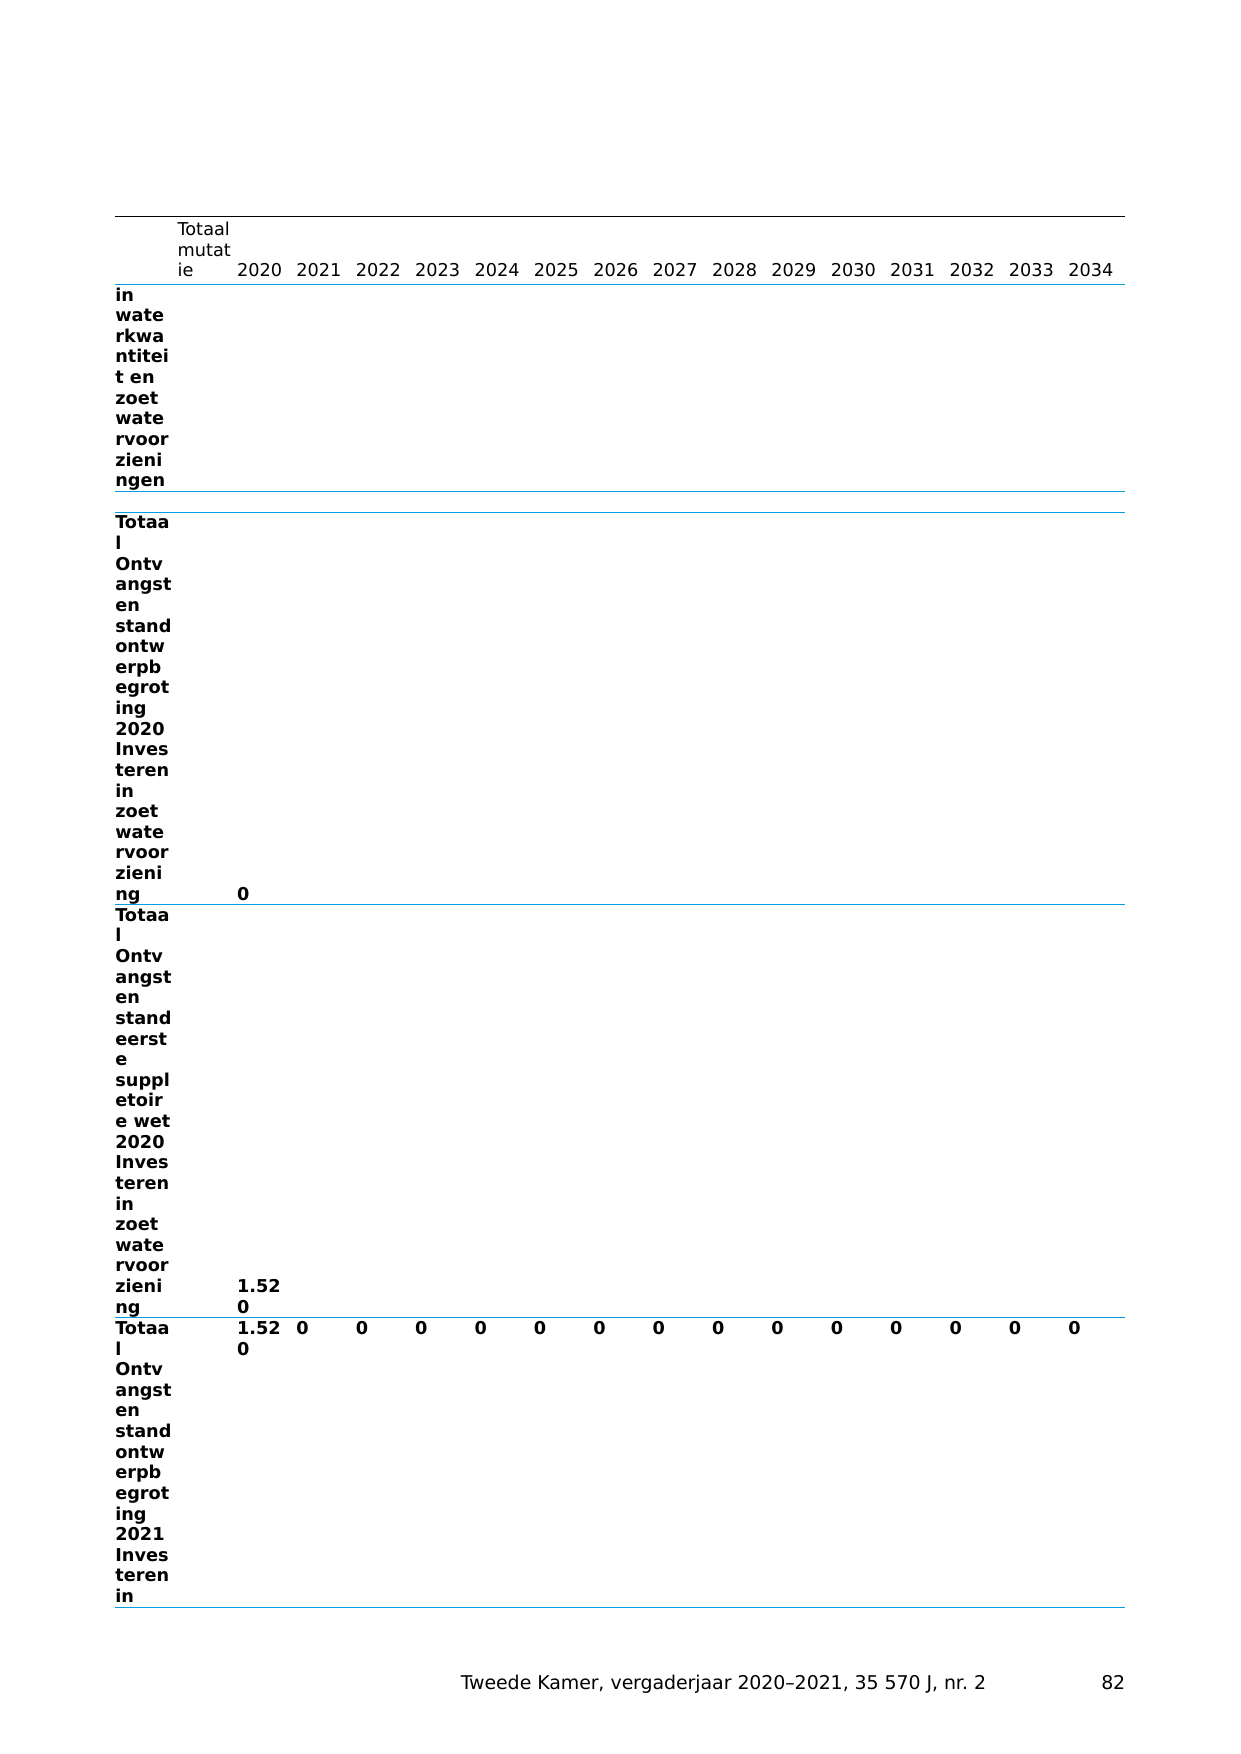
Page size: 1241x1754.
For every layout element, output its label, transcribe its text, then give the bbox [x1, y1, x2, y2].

table_cell [590, 285, 649, 491]
table_cell [887, 492, 946, 512]
table_cell [946, 905, 1006, 1317]
table_cell [471, 285, 531, 491]
table_cell [887, 285, 946, 491]
table_cell [709, 905, 768, 1317]
table_cell [175, 285, 234, 491]
table_cell 1.520 [234, 905, 293, 1317]
table_cell Totaal Ontvangsten stand ontwerpbegroting 2021 Investeren in [115, 1318, 174, 1607]
table_cell [412, 513, 471, 904]
table_cell [412, 905, 471, 1317]
table_cell 0 [1065, 1318, 1125, 1607]
table_cell 0 [412, 1318, 471, 1607]
table_cell [293, 905, 353, 1317]
table_cell [531, 513, 590, 904]
table_cell [531, 285, 590, 491]
table_cell Totaal mutatie [175, 217, 234, 284]
table_cell 2026 [590, 217, 649, 284]
table_cell [650, 513, 709, 904]
table_cell [590, 513, 649, 904]
table_cell [353, 513, 412, 904]
table_cell 0 [946, 1318, 1006, 1607]
table_cell [828, 513, 887, 904]
table_cell [1006, 285, 1065, 491]
table_cell 2034 [1065, 217, 1125, 284]
table_cell [590, 492, 649, 512]
table_cell 0 [590, 1318, 649, 1607]
table_cell 2030 [828, 217, 887, 284]
table_cell [1065, 905, 1125, 1317]
table_cell [1065, 285, 1125, 491]
table_cell 2031 [887, 217, 946, 284]
table_cell [1065, 513, 1125, 904]
table_cell [293, 285, 353, 491]
table_cell [175, 905, 234, 1317]
table_cell [768, 492, 828, 512]
table_cell [531, 492, 590, 512]
table_cell [887, 905, 946, 1317]
table_cell [175, 492, 234, 512]
table_cell 0 [650, 1318, 709, 1607]
table_cell [768, 513, 828, 904]
table_cell [709, 513, 768, 904]
table_cell [768, 285, 828, 491]
table_cell 2022 [353, 217, 412, 284]
table_cell 2032 [946, 217, 1006, 284]
table_cell [293, 513, 353, 904]
table_cell 0 [471, 1318, 531, 1607]
table_cell [471, 513, 531, 904]
table_cell [412, 285, 471, 491]
table_cell 1.520 [234, 1318, 293, 1607]
table_cell [709, 492, 768, 512]
table_cell 2020 [234, 217, 293, 284]
table_cell 2027 [650, 217, 709, 284]
table_cell 2024 [471, 217, 531, 284]
table_cell 2028 [709, 217, 768, 284]
table_cell 0 [531, 1318, 590, 1607]
table_cell [234, 492, 293, 512]
table_cell in waterkwantiteit en zoetwatervoorzieningen [115, 285, 174, 491]
table_header Tabel 31 Artikel 2 Investeren in zoetwatervoorziening (bedragen x € 1.000) [115, 191, 1125, 216]
table_cell [175, 1318, 234, 1607]
table_cell 0 [234, 513, 293, 904]
table_cell [590, 905, 649, 1317]
table_cell [709, 285, 768, 491]
table_cell 2023 [412, 217, 471, 284]
table_cell [234, 285, 293, 491]
table_cell [650, 905, 709, 1317]
table_cell 0 [1006, 1318, 1065, 1607]
table_cell 2025 [531, 217, 590, 284]
table_cell [828, 285, 887, 491]
table_cell [115, 217, 174, 284]
table_cell [1006, 492, 1065, 512]
table_cell [531, 905, 590, 1317]
table_cell 0 [709, 1318, 768, 1607]
table_cell Totaal Ontvangsten stand eerste suppletoire wet 2020 Investeren in zoetwatervoorziening [115, 905, 174, 1317]
table_cell [353, 905, 412, 1317]
table_cell 0 [828, 1318, 887, 1607]
table_cell [412, 492, 471, 512]
table_cell [887, 513, 946, 904]
table_cell [293, 492, 353, 512]
table_cell [1006, 513, 1065, 904]
table_cell 0 [768, 1318, 828, 1607]
table_cell Totaal Ontvangsten stand ontwerpbegroting 2020 Investeren in zoetwatervoorziening [115, 513, 174, 904]
table_cell 2029 [768, 217, 828, 284]
table_cell [353, 285, 412, 491]
table_cell [650, 492, 709, 512]
table_cell 0 [293, 1318, 353, 1607]
table_cell [650, 285, 709, 491]
table_cell [471, 492, 531, 512]
table_cell 2021 [293, 217, 353, 284]
table_cell [115, 492, 174, 512]
table_cell 0 [887, 1318, 946, 1607]
table_cell [768, 905, 828, 1317]
table_cell [828, 905, 887, 1317]
table_cell [353, 492, 412, 512]
table_cell [828, 492, 887, 512]
table_cell [1065, 492, 1125, 512]
table_cell [175, 513, 234, 904]
table_cell [946, 285, 1006, 491]
table_cell [946, 492, 1006, 512]
table_cell [1006, 905, 1065, 1317]
table_cell 2033 [1006, 217, 1065, 284]
table_cell [946, 513, 1006, 904]
table_cell [471, 905, 531, 1317]
table_cell 0 [353, 1318, 412, 1607]
